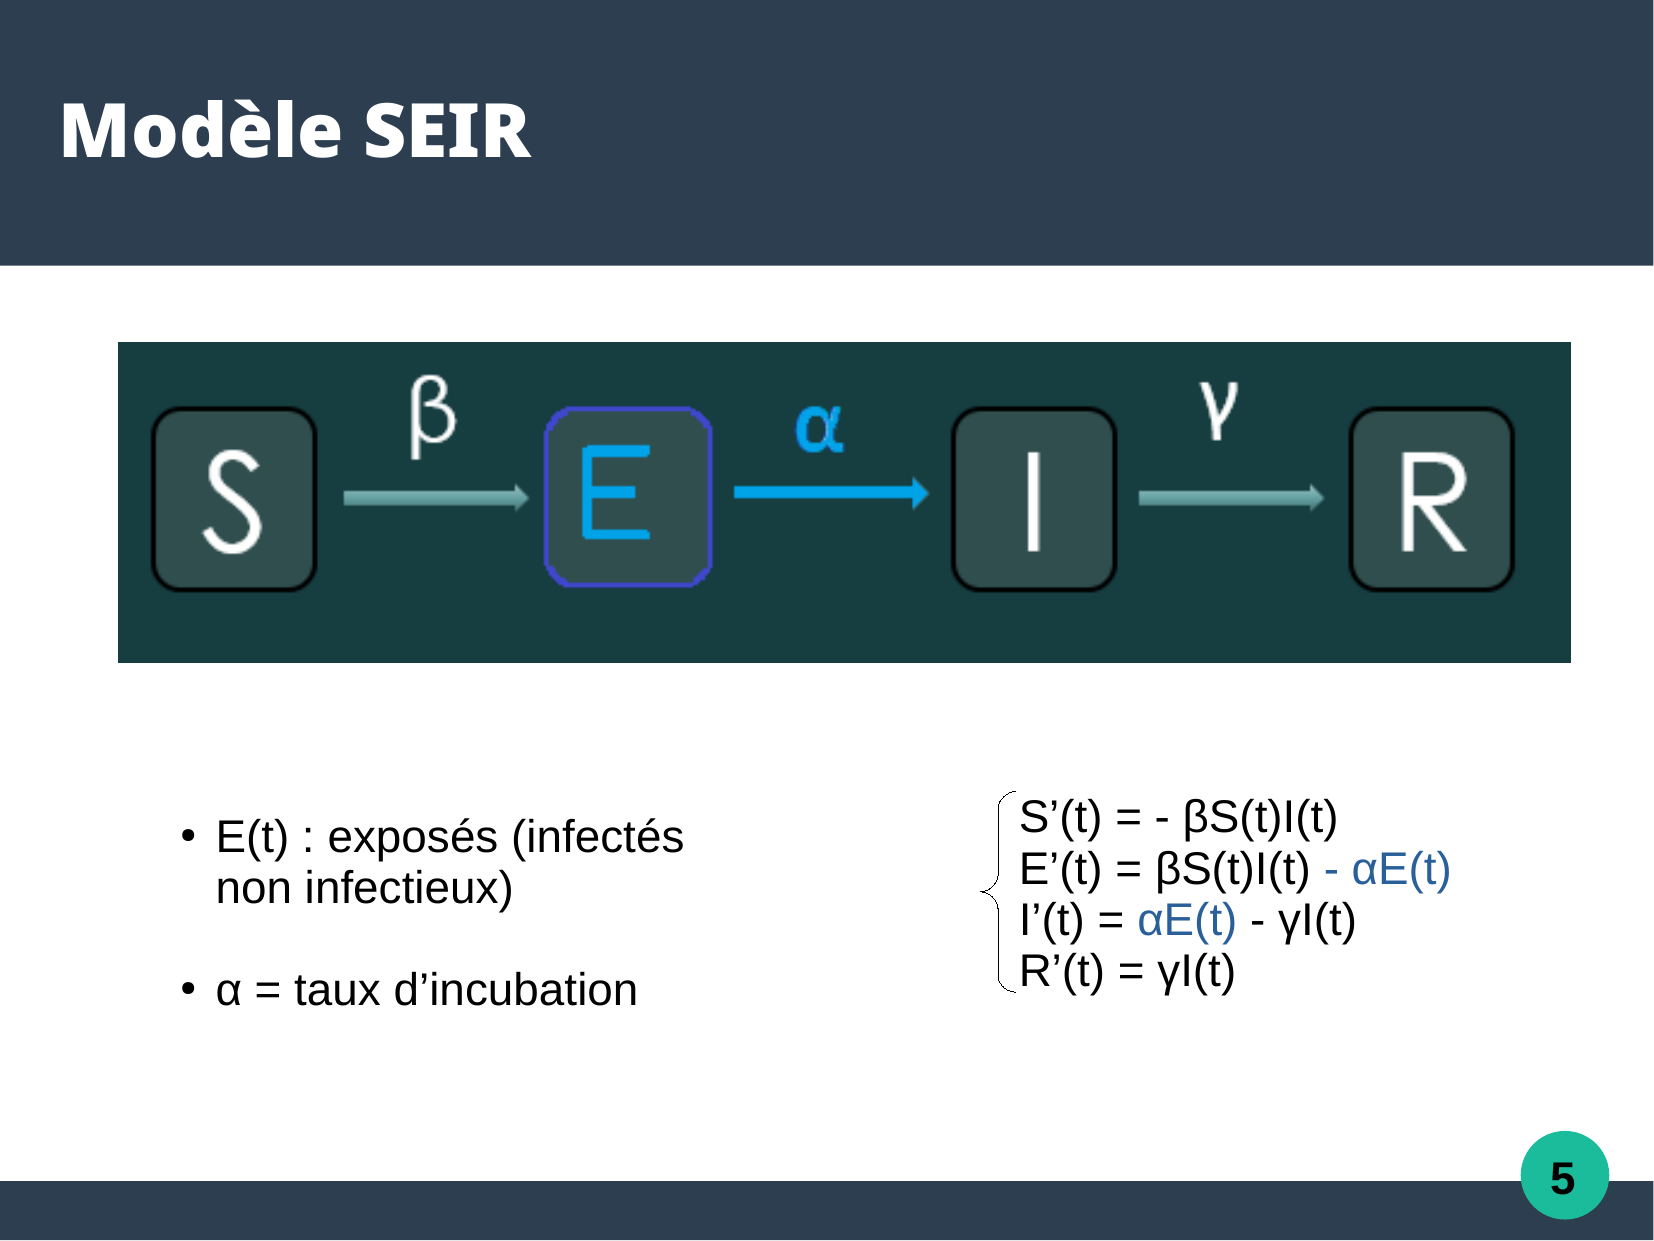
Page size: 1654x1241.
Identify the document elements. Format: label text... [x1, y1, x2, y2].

text_box S’(t) = - βS(t)I(t) E’(t) = βS(t)I(t) - αE(t) I’(t) = αE(t) - γI(t) R’(t) = γI(t) [1003, 784, 1619, 1052]
text_box 5 [1535, 1145, 1610, 1227]
picture [118, 342, 1571, 663]
text_box E(t) : exposés (infectés non infectieux) α = taux d’incubation [165, 803, 745, 1052]
title Modèle SEIR [59, 49, 1595, 207]
